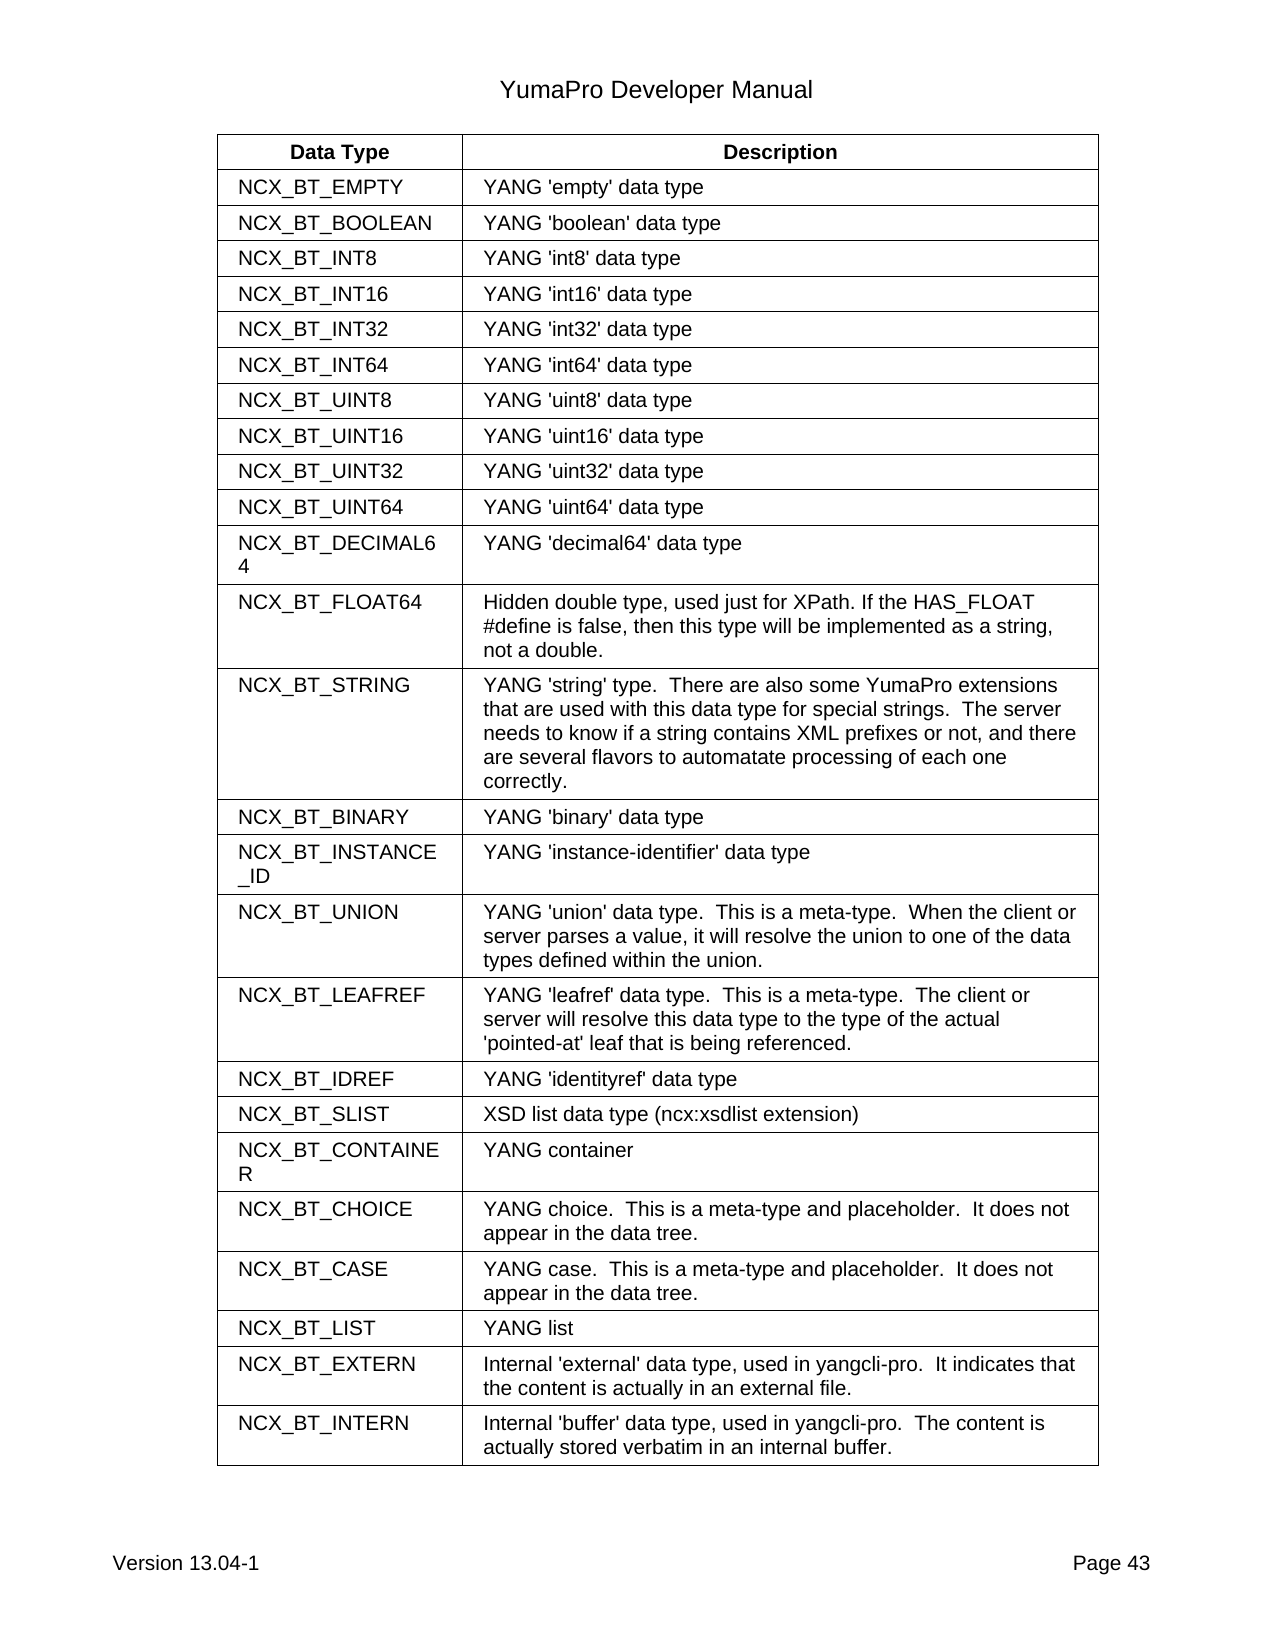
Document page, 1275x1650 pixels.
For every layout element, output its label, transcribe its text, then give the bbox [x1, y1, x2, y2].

table_cell YANG 'string' type. There are also some YumaPro extensions that are used with this data type for special strings. The server needs to know if a string contains XML prefixes or not, and there are several flavors to automatate processing of each one correctly. [463, 669, 1098, 799]
table_cell NCX_BT_FLOAT64 [218, 585, 462, 667]
table_cell NCX_BT_UINT32 [218, 455, 462, 489]
table_cell NCX_BT_CONTAINER [218, 1133, 462, 1191]
table_cell NCX_BT_CASE [218, 1252, 462, 1310]
table_cell NCX_BT_INSTANCE_ID [218, 835, 462, 894]
table_cell NCX_BT_BINARY [218, 800, 462, 834]
table_cell NCX_BT_INTERN [218, 1406, 462, 1464]
table_cell XSD list data type (ncx:xsdlist extension) [463, 1097, 1098, 1132]
table_cell NCX_BT_UINT8 [218, 384, 462, 418]
table_cell YANG 'uint8' data type [463, 384, 1098, 418]
table_cell NCX_BT_LEAFREF [218, 978, 462, 1061]
table_cell YANG 'int16' data type [463, 277, 1098, 311]
table_header Description [463, 135, 1098, 169]
table_cell YANG choice. This is a meta-type and placeholder. It does not appear in the data tree. [463, 1192, 1098, 1251]
table_cell YANG 'int32' data type [463, 312, 1098, 347]
table_cell YANG 'uint64' data type [463, 490, 1098, 524]
table_cell NCX_BT_EXTERN [218, 1347, 462, 1405]
table_cell NCX_BT_LIST [218, 1311, 462, 1346]
table_cell YANG 'leafref' data type. This is a meta-type. The client or server will resolve this data type to the type of the actual 'pointed-at' leaf that is being referenced. [463, 978, 1098, 1061]
table_cell NCX_BT_UINT16 [218, 419, 462, 453]
table_cell NCX_BT_INT64 [218, 348, 462, 382]
table_cell NCX_BT_INT32 [218, 312, 462, 347]
table_cell NCX_BT_SLIST [218, 1097, 462, 1132]
table_cell YANG 'identityref' data type [463, 1062, 1098, 1096]
table_cell NCX_BT_STRING [218, 669, 462, 799]
table_cell YANG case. This is a meta-type and placeholder. It does not appear in the data tree. [463, 1252, 1098, 1310]
table_cell YANG 'boolean' data type [463, 206, 1098, 240]
table_cell NCX_BT_UINT64 [218, 490, 462, 524]
table_cell YANG 'int64' data type [463, 348, 1098, 382]
table_cell NCX_BT_DECIMAL64 [218, 526, 462, 584]
table_cell YANG 'int8' data type [463, 241, 1098, 276]
table_cell NCX_BT_INT8 [218, 241, 462, 276]
table_cell YANG 'uint16' data type [463, 419, 1098, 453]
table_cell YANG list [463, 1311, 1098, 1346]
table_cell NCX_BT_CHOICE [218, 1192, 462, 1251]
table_cell NCX_BT_UNION [218, 895, 462, 977]
table_cell NCX_BT_EMPTY [218, 170, 462, 205]
table_cell NCX_BT_INT16 [218, 277, 462, 311]
table_cell NCX_BT_IDREF [218, 1062, 462, 1096]
table_header Data Type [218, 135, 462, 169]
table_cell YANG 'decimal64' data type [463, 526, 1098, 584]
table_cell Internal 'external' data type, used in yangcli-pro. It indicates that the content is actually in an external file. [463, 1347, 1098, 1405]
table_cell YANG 'union' data type. This is a meta-type. When the client or server parses a value, it will resolve the union to one of the data types defined within the union. [463, 895, 1098, 977]
table_cell Hidden double type, used just for XPath. If the HAS_FLOAT #define is false, then this type will be implemented as a string, not a double. [463, 585, 1098, 667]
table_cell YANG 'instance-identifier' data type [463, 835, 1098, 894]
table_cell YANG 'binary' data type [463, 800, 1098, 834]
table_cell YANG 'uint32' data type [463, 455, 1098, 489]
table_cell Internal 'buffer' data type, used in yangcli-pro. The content is actually stored verbatim in an internal buffer. [463, 1406, 1098, 1464]
table_cell YANG container [463, 1133, 1098, 1191]
table_cell YANG 'empty' data type [463, 170, 1098, 205]
table_cell NCX_BT_BOOLEAN [218, 206, 462, 240]
